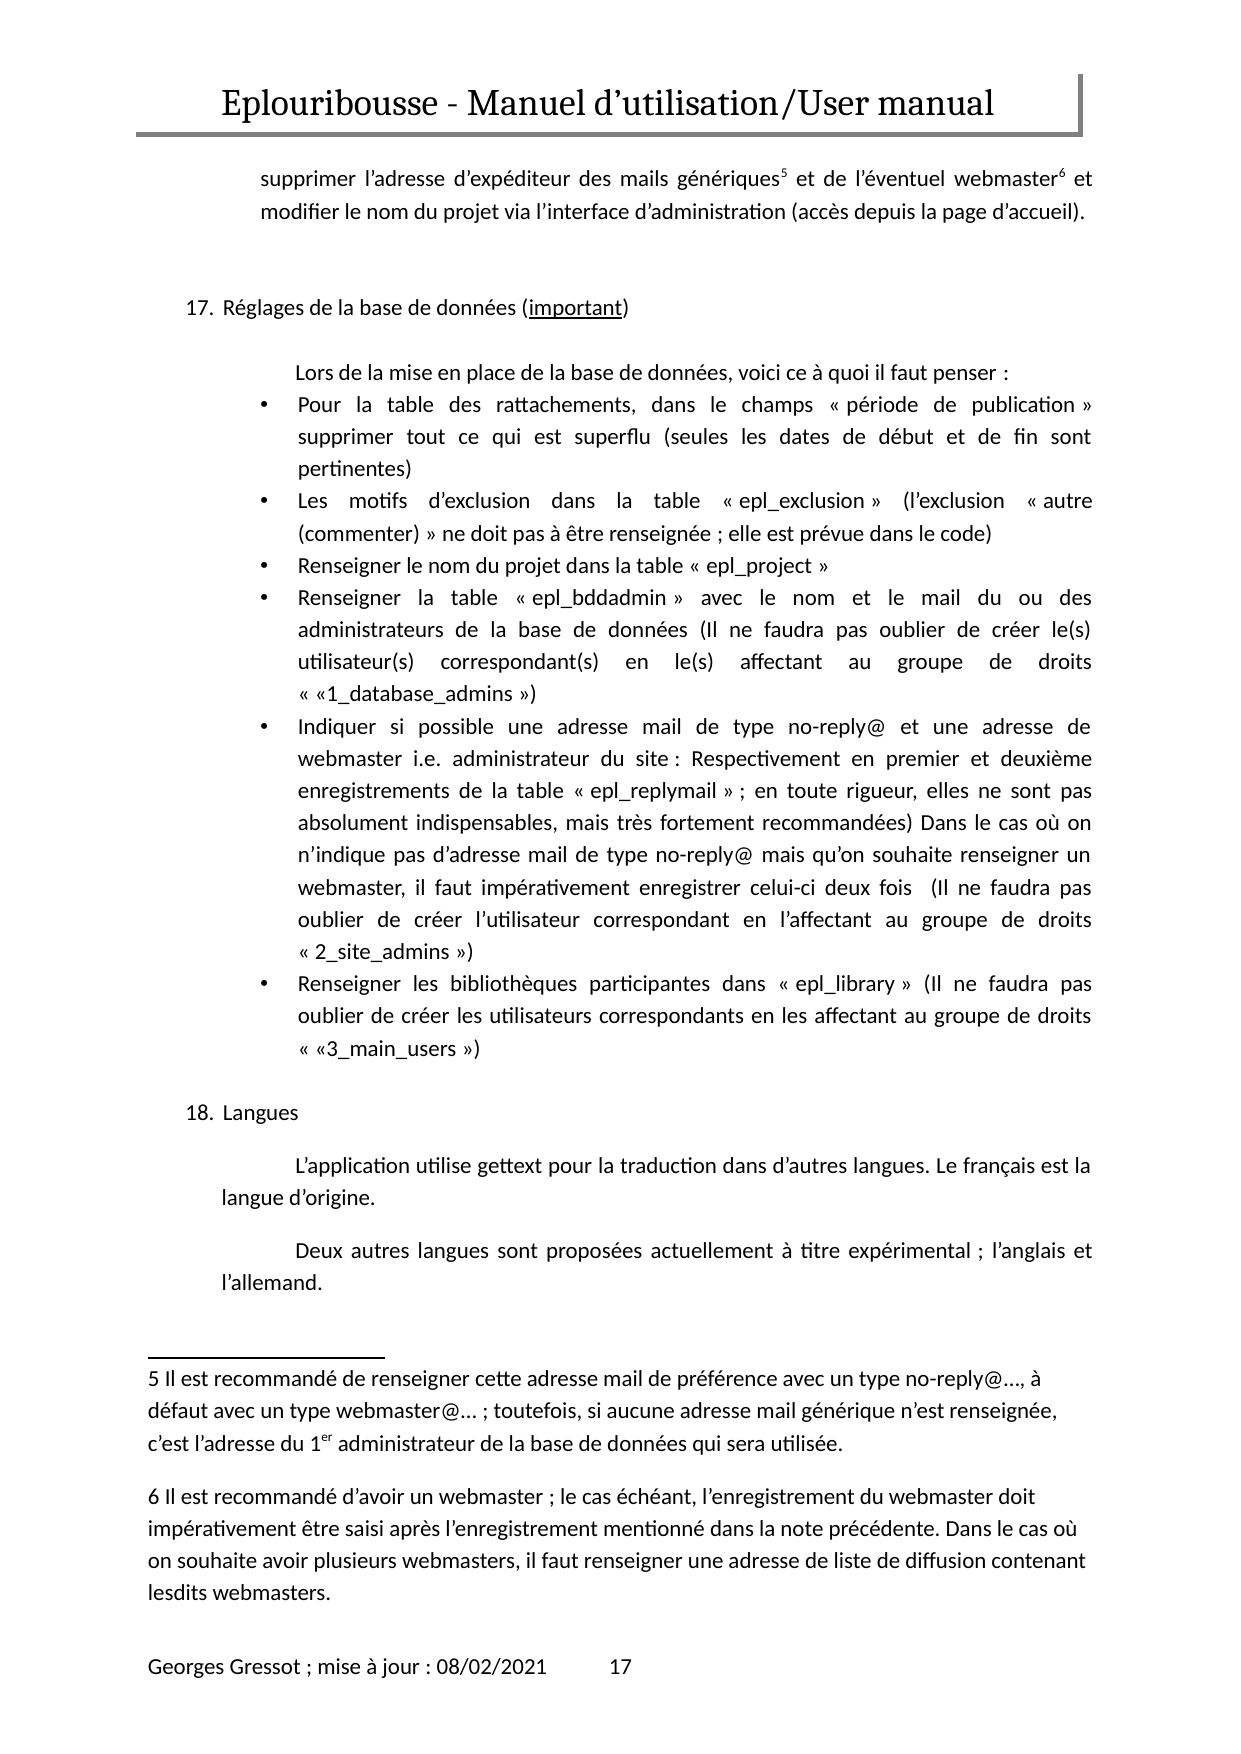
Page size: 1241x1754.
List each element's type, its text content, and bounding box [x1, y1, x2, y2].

list Lors de la mise en place de la base de données, voici ce à quoi il faut penser : [223, 358, 1093, 386]
list Renseigner les bibliothèques participantes dans « epl_library » (Il ne faudra pas oublier de créer les utilisateurs correspondants en les affectant au groupe de droits « «3_main_users ») [260, 969, 1093, 1062]
list supprimer l’adresse d’expéditeur des mails génériques et de l’éventuel webmaster et modifier le nom du projet via l’interface d’administration (accès depuis la page d’accueil). [223, 164, 1093, 225]
list Il est recommandé d’avoir un webmaster ; le cas échéant, l’enregistrement du webmaster doit impérativement être saisi après l’enregistrement mentionné dans la note précédente. Dans le cas où on souhaite avoir plusieurs webmasters, il faut renseigner une adresse de liste de diffusion contenant lesdits webmasters. [148, 1482, 1093, 1606]
list Réglages de la base de données (important) [185, 293, 1093, 321]
list Pour la table des rattachements, dans le champs « période de publication » supprimer tout ce qui est superflu (seules les dates de début et de fin sont pertinentes) [260, 390, 1093, 482]
list Langues [185, 1098, 1093, 1126]
list Indiquer si possible une adresse mail de type no-reply@ et une adresse de webmaster i.e. administrateur du site : Respectivement en premier et deuxième enregistrements de la table « epl_replymail » ; en toute rigueur, elles ne sont pas absolument indispensables, mais très fortement recommandées) Dans le cas où on n’indique pas d’adresse mail de type no-reply@ mais qu’on souhaite renseigner un webmaster, il faut impérativement enregistrer celui-ci deux fois (Il ne faudra pas oublier de créer l’utilisateur correspondant en l’affectant au groupe de droits « 2_site_admins ») [260, 712, 1093, 965]
list Renseigner la table « epl_bddadmin » avec le nom et le mail du ou des administrateurs de la base de données (Il ne faudra pas oublier de créer le(s) utilisateur(s) correspondant(s) en le(s) affectant au groupe de droits « «1_database_admins ») [260, 583, 1093, 708]
text L’application utilise gettext pour la traduction dans d’autres langues. Le français est la langue d’origine. [221, 1151, 1093, 1211]
list Les motifs d’exclusion dans la table « epl_exclusion » (l’exclusion « autre (commenter) » ne doit pas à être renseignée ; elle est prévue dans le code) [260, 486, 1093, 547]
list Il est recommandé de renseigner cette adresse mail de préférence avec un type no-reply@…, à défaut avec un type webmaster@… ; toutefois, si aucune adresse mail générique n’est renseignée, c’est l’adresse du 1er administrateur de la base de données qui sera utilisée. [148, 1364, 1093, 1457]
list Renseigner le nom du projet dans la table « epl_project » [260, 551, 1093, 579]
text Deux autres langues sont proposées actuellement à titre expérimental ; l’anglais et l’allemand. [221, 1236, 1093, 1296]
